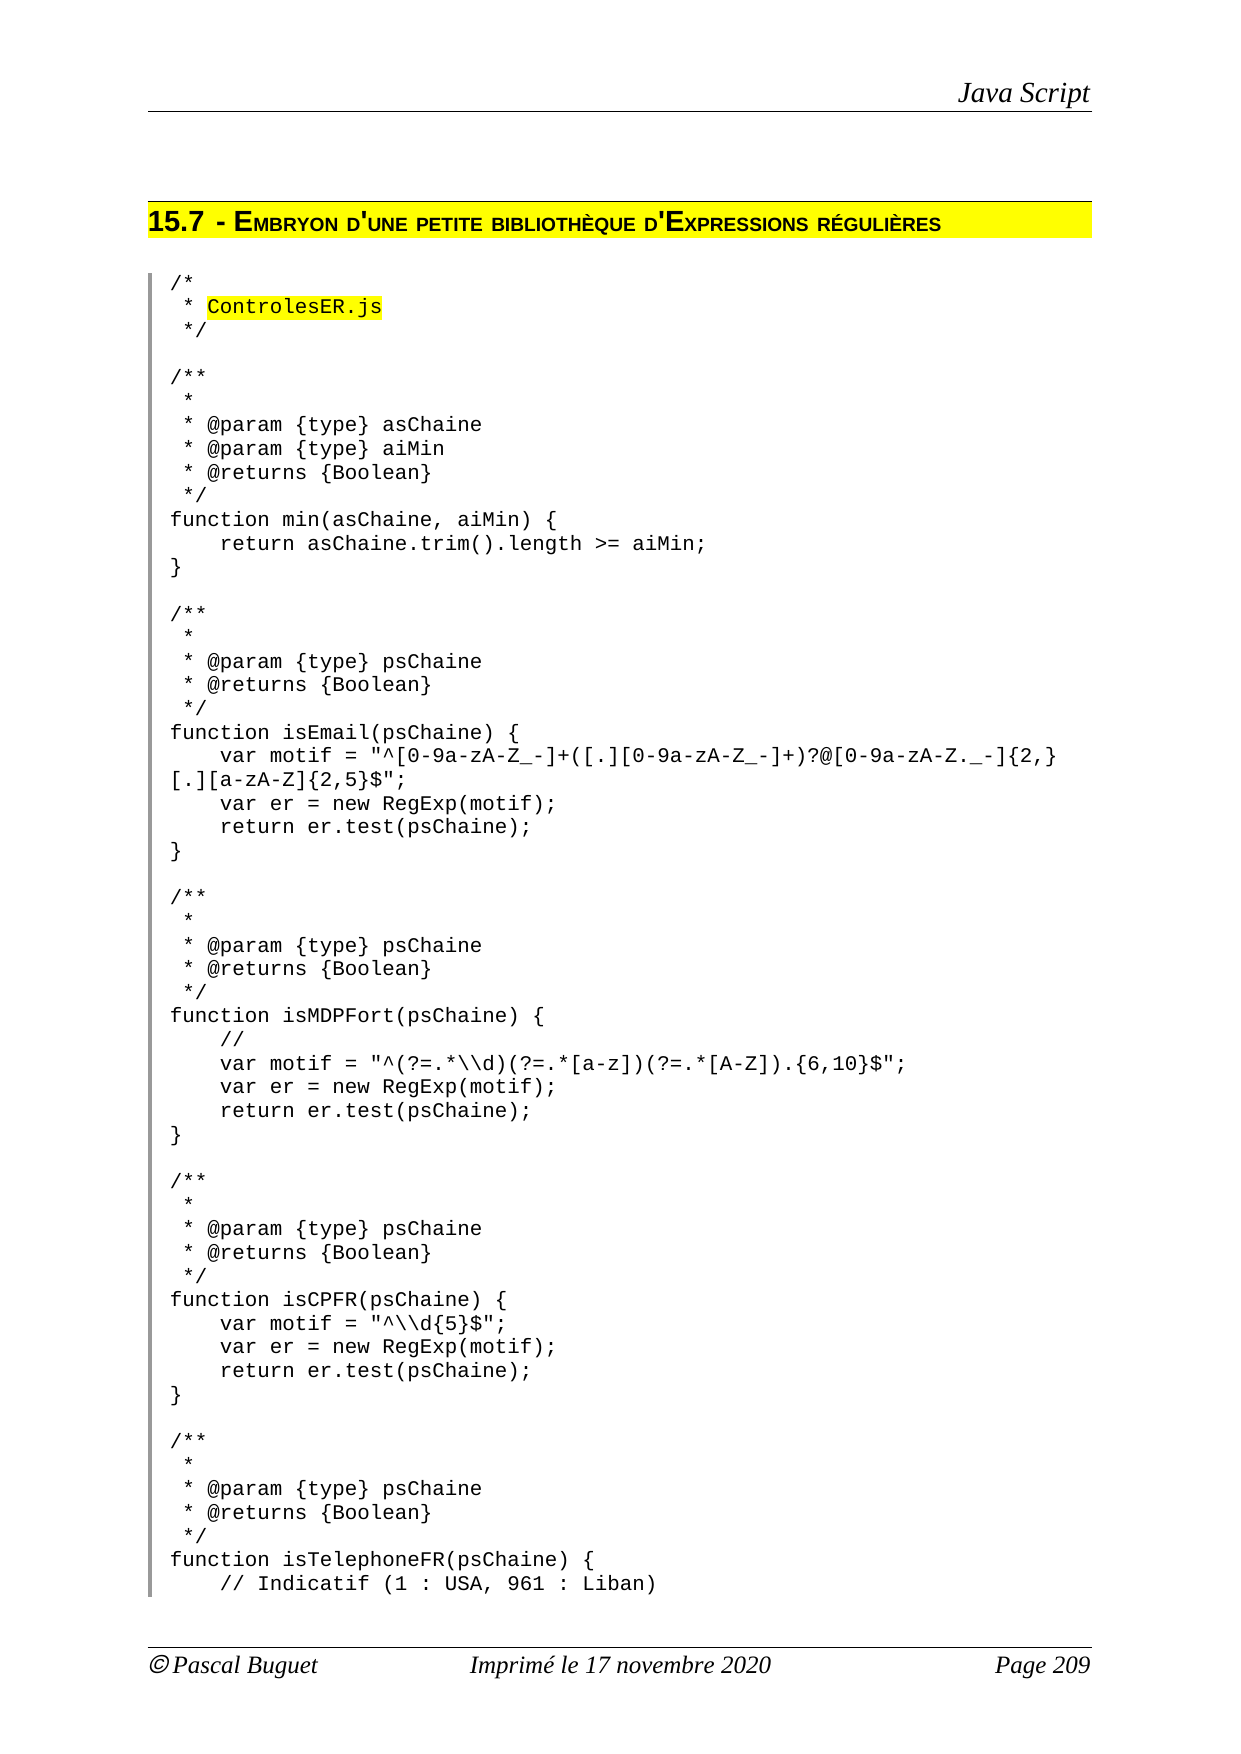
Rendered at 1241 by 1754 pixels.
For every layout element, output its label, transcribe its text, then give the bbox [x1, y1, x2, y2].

text * [152, 1455, 1092, 1478]
text * @param {type} aiMin [152, 438, 1092, 462]
text } [152, 556, 1092, 580]
text * @param {type} psChaine [152, 651, 1092, 674]
text * [152, 1195, 1092, 1218]
text // [152, 1029, 1092, 1053]
text * [152, 911, 1092, 934]
text function min(asChaine, aiMin) { [152, 509, 1092, 533]
text */ [152, 982, 1092, 1006]
text function isCPFR(psChaine) { [152, 1289, 1092, 1313]
text return er.test(psChaine); [152, 1100, 1092, 1124]
text */ [152, 698, 1092, 722]
text /** [152, 1171, 1092, 1195]
text * @returns {Boolean} [152, 674, 1092, 698]
text /** [152, 1431, 1092, 1455]
text * @returns {Boolean} [152, 1502, 1092, 1526]
text * @returns {Boolean} [152, 462, 1092, 485]
text var er = new RegExp(motif); [152, 1337, 1092, 1360]
subtitle - Embryon d'une petite bibliothèque d'Expressions régulières [148, 202, 1092, 238]
text } [152, 840, 1092, 864]
text */ [152, 320, 1092, 343]
text * @param {type} asChaine [152, 414, 1092, 438]
text /** [152, 603, 1092, 627]
text /** [152, 367, 1092, 391]
text return er.test(psChaine); [152, 1360, 1092, 1384]
text // Indicatif (1 : USA, 961 : Liban) [152, 1573, 1092, 1597]
text */ [152, 1526, 1092, 1549]
text * @param {type} psChaine [152, 1478, 1092, 1502]
text * ControlesER.js [152, 296, 1092, 320]
text * [152, 627, 1092, 651]
text } [152, 1384, 1092, 1407]
text var motif = "^[0-9a-zA-Z_-]+([.][0-9a-zA-Z_-]+)?@[0-9a-zA-Z._-]{2,}[.][a-zA-Z]{2,5}$"; [152, 745, 1092, 793]
text return er.test(psChaine); [152, 816, 1092, 840]
text function isTelephoneFR(psChaine) { [152, 1549, 1092, 1573]
text var er = new RegExp(motif); [152, 793, 1092, 816]
text */ [152, 485, 1092, 509]
text function isEmail(psChaine) { [152, 722, 1092, 745]
text * @param {type} psChaine [152, 1218, 1092, 1242]
text * [152, 391, 1092, 414]
text function isMDPFort(psChaine) { [152, 1006, 1092, 1029]
text var er = new RegExp(motif); [152, 1076, 1092, 1100]
text return asChaine.trim().length >= aiMin; [152, 533, 1092, 556]
text * @returns {Boolean} [152, 958, 1092, 982]
text /** [152, 887, 1092, 911]
text /* [148, 272, 1092, 296]
text * @param {type} psChaine [152, 934, 1092, 958]
text var motif = "^\\d{5}$"; [152, 1313, 1092, 1337]
text * @returns {Boolean} [152, 1242, 1092, 1266]
text */ [152, 1266, 1092, 1289]
text var motif = "^(?=.*\\d)(?=.*[a-z])(?=.*[A-Z]).{6,10}$"; [152, 1053, 1092, 1076]
text } [152, 1124, 1092, 1147]
